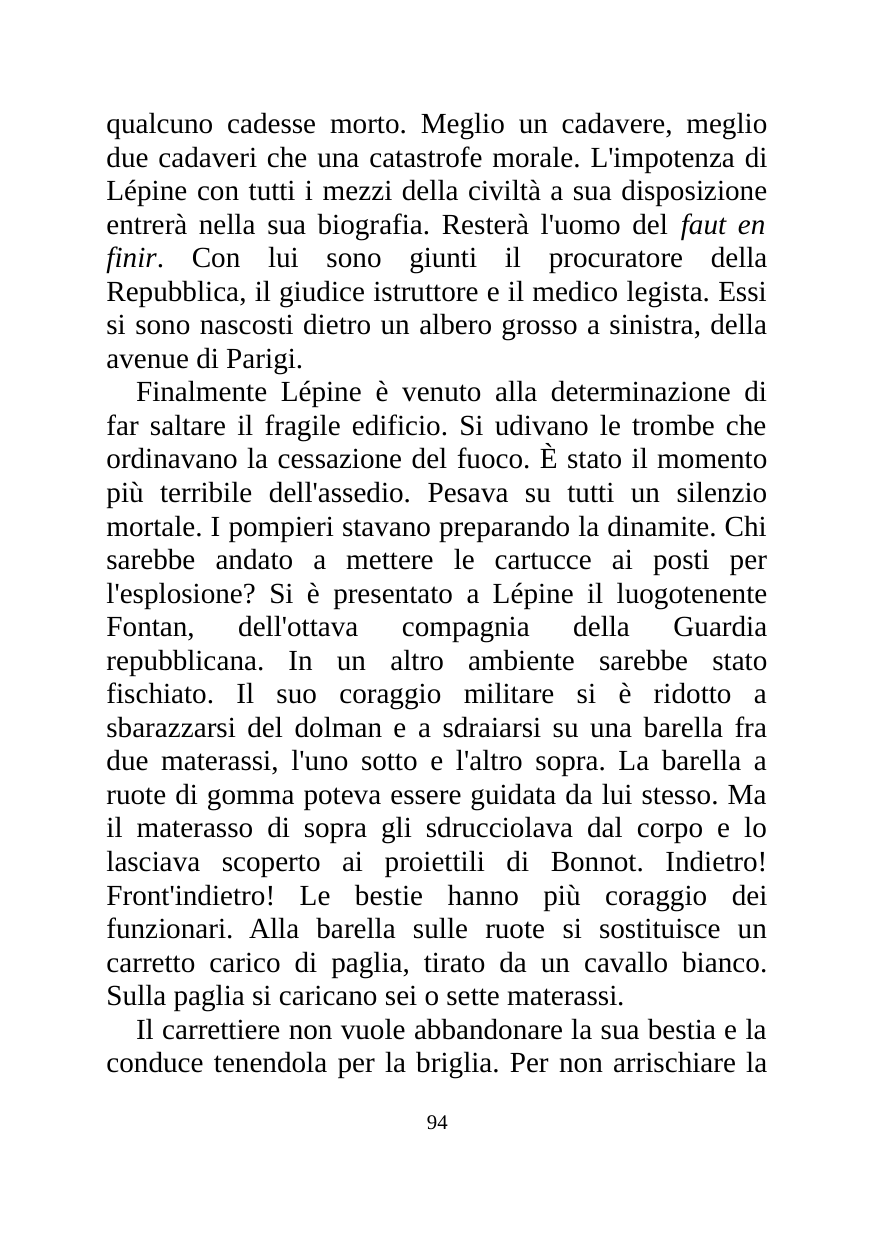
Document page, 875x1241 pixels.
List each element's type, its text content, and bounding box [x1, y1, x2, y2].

text qualcuno cadesse morto. Meglio un cadavere, meglio due cadaveri che una catastrofe morale. L'impotenza di Lépine con tutti i mezzi della civiltà a sua disposizione entrerà nella sua biografia. Resterà l'uomo del faut en finir. Con lui sono giunti il procuratore della Repubblica, il giudice istruttore e il medico legista. Essi si sono nascosti dietro un albero grosso a sinistra, della avenue di Parigi. [106, 106, 768, 374]
text Il carrettiere non vuole abbandonare la sua bestia e la conduce tenendola per la briglia. Per non arrischiare la [106, 1012, 768, 1079]
text Finalmente Lépine è venuto alla determinazione di far saltare il fragile edificio. Si udivano le trombe che ordinavano la cessazione del fuoco. È stato il momento più terribile dell'assedio. Pesava su tutti un silenzio mortale. I pompieri stavano preparando la dinamite. Chi sarebbe andato a mettere le cartucce ai posti per l'esplosione? Si è presentato a Lépine il luogotenente Fontan, dell'ottava compagnia della Guardia repubblicana. In un altro ambiente sarebbe stato fischiato. Il suo coraggio militare si è ridotto a sbarazzarsi del dolman e a sdraiarsi su una barella fra due materassi, l'uno sotto e l'altro sopra. La barella a ruote di gomma poteva essere guidata da lui stesso. Ma il materasso di sopra gli sdrucciolava dal corpo e lo lasciava scoperto ai proiettili di Bonnot. Indietro! Front'indietro! Le bestie hanno più coraggio dei funzionari. Alla barella sulle ruote si sostituisce un carretto carico di paglia, tirato da un cavallo bianco. Sulla paglia si caricano sei o sette materassi. [106, 374, 768, 1012]
